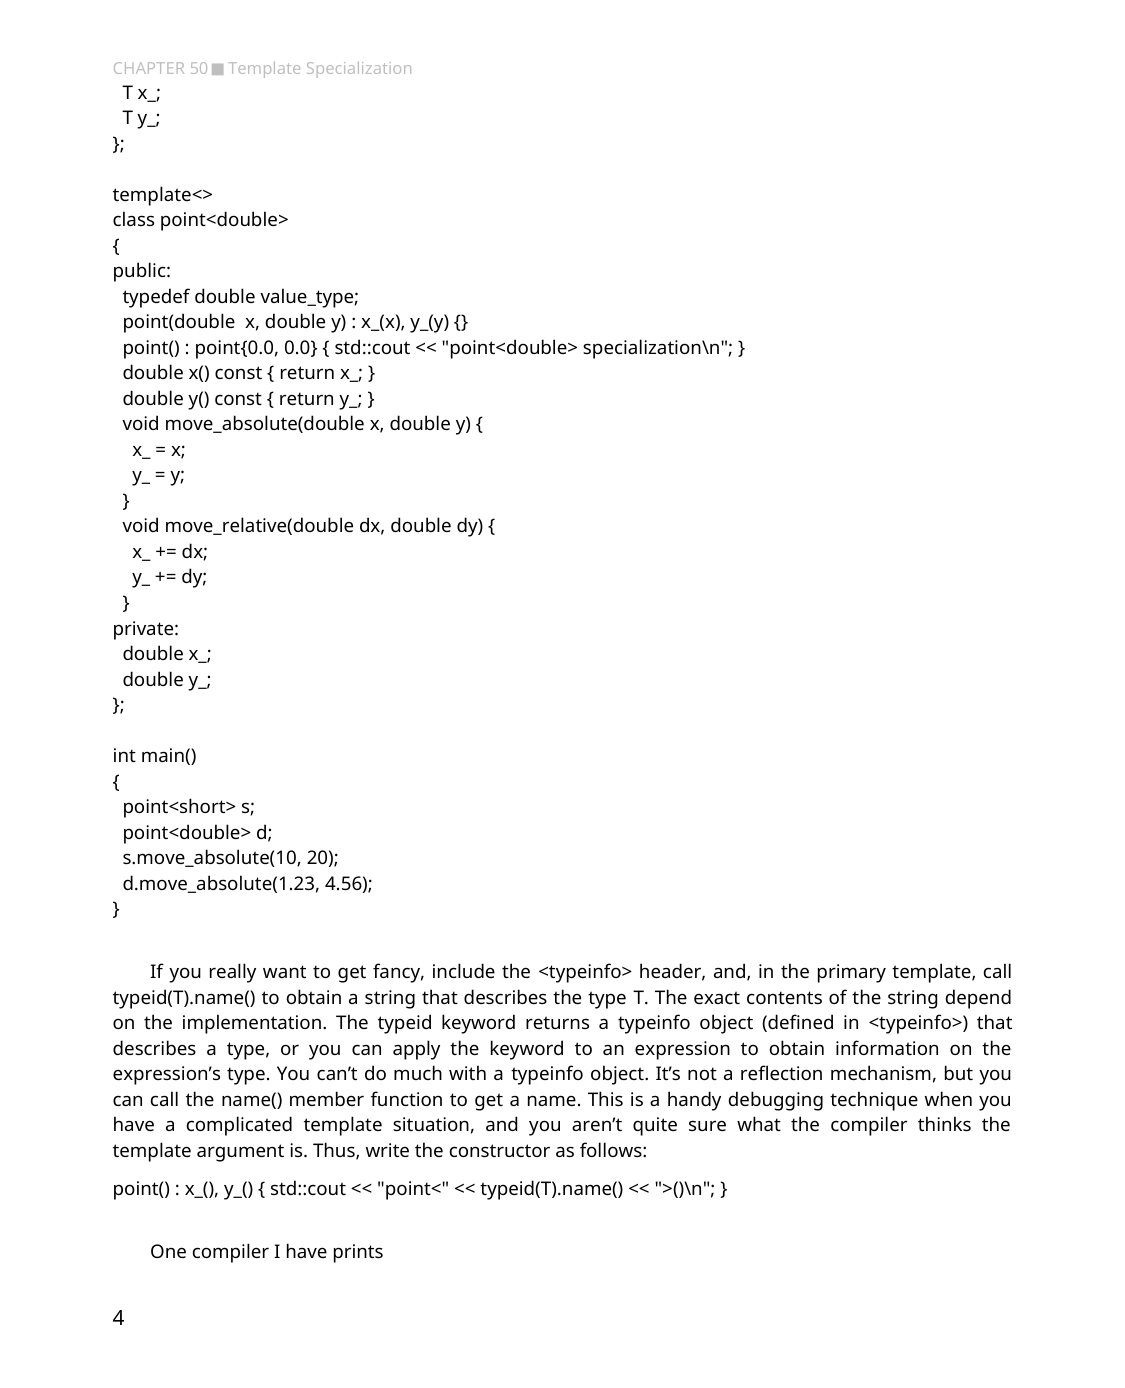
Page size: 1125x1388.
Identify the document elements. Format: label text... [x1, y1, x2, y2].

text void move_relative(double dx, double dy) { [112, 513, 1012, 538]
text s.move_absolute(10, 20); [112, 844, 1012, 870]
text { [112, 768, 1012, 793]
text d.move_absolute(1.23, 4.56); [112, 870, 1012, 896]
text }; [112, 691, 1012, 717]
text T x_; [112, 79, 1012, 104]
text template<> [112, 181, 1012, 207]
text y_ = y; [112, 462, 1012, 487]
text One compiler I have prints [112, 1238, 1012, 1264]
text x_ = x; [112, 436, 1012, 462]
text If you really want to get fancy, include the <typeinfo> header, and, in the primary template, call typeid(T).name() to obtain a string that describes the type T. The exact contents of the string depend on the implementation. The typeid keyword returns a typeinfo object (defined in <typeinfo>) that describes a type, or you can apply the keyword to an expression to obtain information on the expression’s type. You can’t do much with a typeinfo object. It’s not a reflection mechanism, but you can call the name() member function to get a name. This is a handy debugging technique when you have a complicated template situation, and you aren’t quite sure what the compiler thinks the template argument is. Thus, write the constructor as follows: [112, 959, 1012, 1163]
text double y() const { return y_; } [112, 385, 1012, 411]
text x_ += dx; [112, 538, 1012, 564]
text double y_; [112, 666, 1012, 691]
text point<double> d; [112, 819, 1012, 844]
text public: [112, 258, 1012, 283]
text typedef double value_type; [112, 283, 1012, 309]
text int main() [112, 742, 1012, 768]
text } [112, 896, 1012, 921]
text point() : point{0.0, 0.0} { std::cout << "point<double> specialization\n"; } [112, 334, 1012, 360]
text T y_; [112, 104, 1012, 130]
text point<short> s; [112, 793, 1012, 819]
text }; [112, 130, 1012, 156]
text point() : x_(), y_() { std::cout << "point<" << typeid(T).name() << ">()\n"; } [112, 1175, 1012, 1201]
text private: [112, 615, 1012, 640]
text double x_; [112, 640, 1012, 666]
text class point<double> [112, 207, 1012, 232]
text y_ += dy; [112, 564, 1012, 589]
text double x() const { return x_; } [112, 360, 1012, 385]
text point(double x, double y) : x_(x), y_(y) {} [112, 309, 1012, 334]
text { [112, 232, 1012, 258]
text void move_absolute(double x, double y) { [112, 411, 1012, 436]
text } [112, 589, 1012, 615]
text } [112, 487, 1012, 513]
